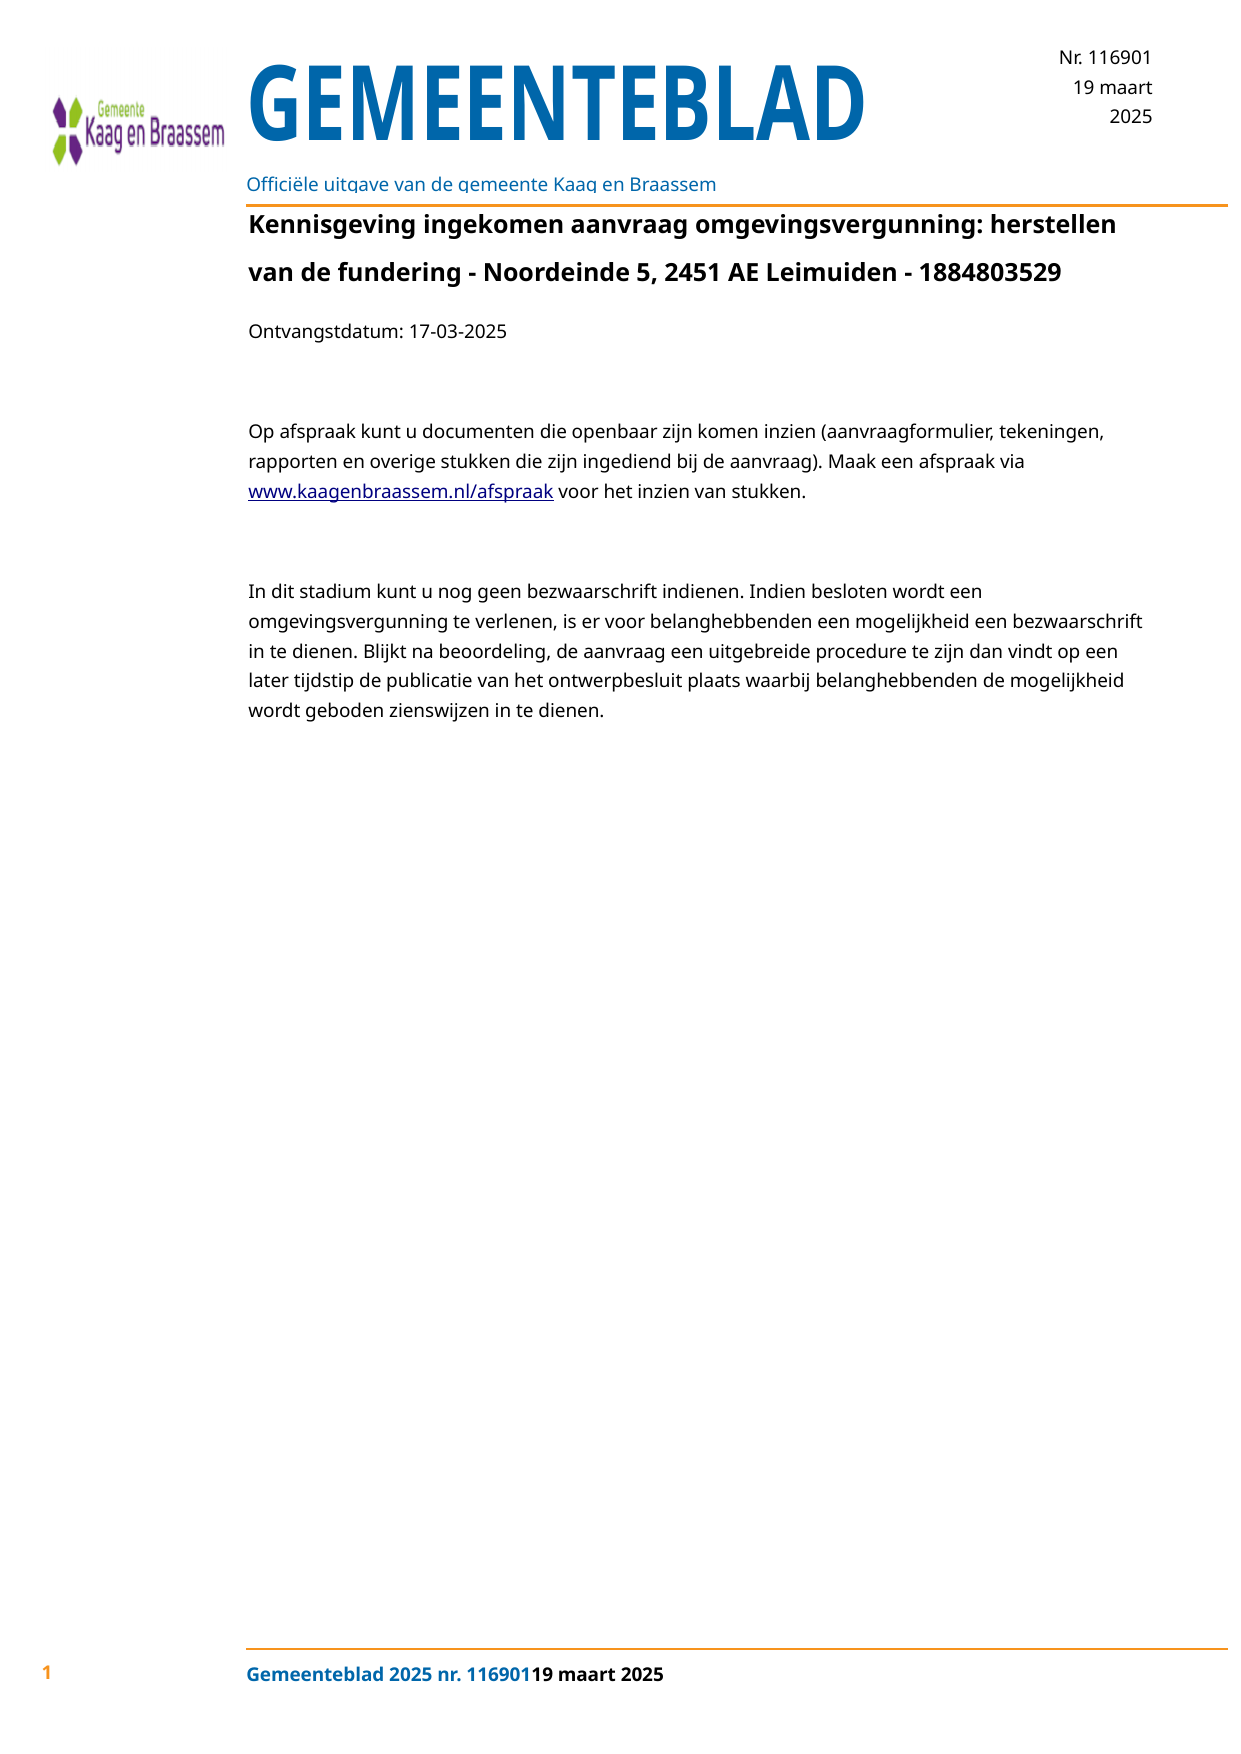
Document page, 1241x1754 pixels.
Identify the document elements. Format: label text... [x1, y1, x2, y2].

text Op afspraak kunt u documenten die openbaar zijn komen inzien (aanvraagformulier, tekeningen, rapporten en overige stukken die zijn ingediend bij de aanvraag). Maak een afspraak via www.kaagenbraassem.nl/afspraak voor het inzien van stukken. [248, 419, 1152, 504]
text Ontvangstdatum: 17-03-2025 [248, 318, 1152, 344]
picture [41, 47, 231, 172]
text In dit stadium kunt u nog geen bezwaarschrift indienen. Indien besloten wordt een omgevingsvergunning te verlenen, is er voor belanghebbenden een mogelijkheid een bezwaarschrift in te dienen. Blijkt na beoordeling, de aanvraag een uitgebreide procedure te zijn dan vindt op een later tijdstip de publicatie van het ontwerpbesluit plaats waarbij belanghebbenden de mogelijkheid wordt geboden zienswijzen in te dienen. [248, 579, 1152, 723]
text Kennisgeving ingekomen aanvraag omgevingsvergunning: herstellen van de fundering - Noordeinde 5, 2451 AE Leimuiden - 1884803529 [248, 207, 1152, 288]
